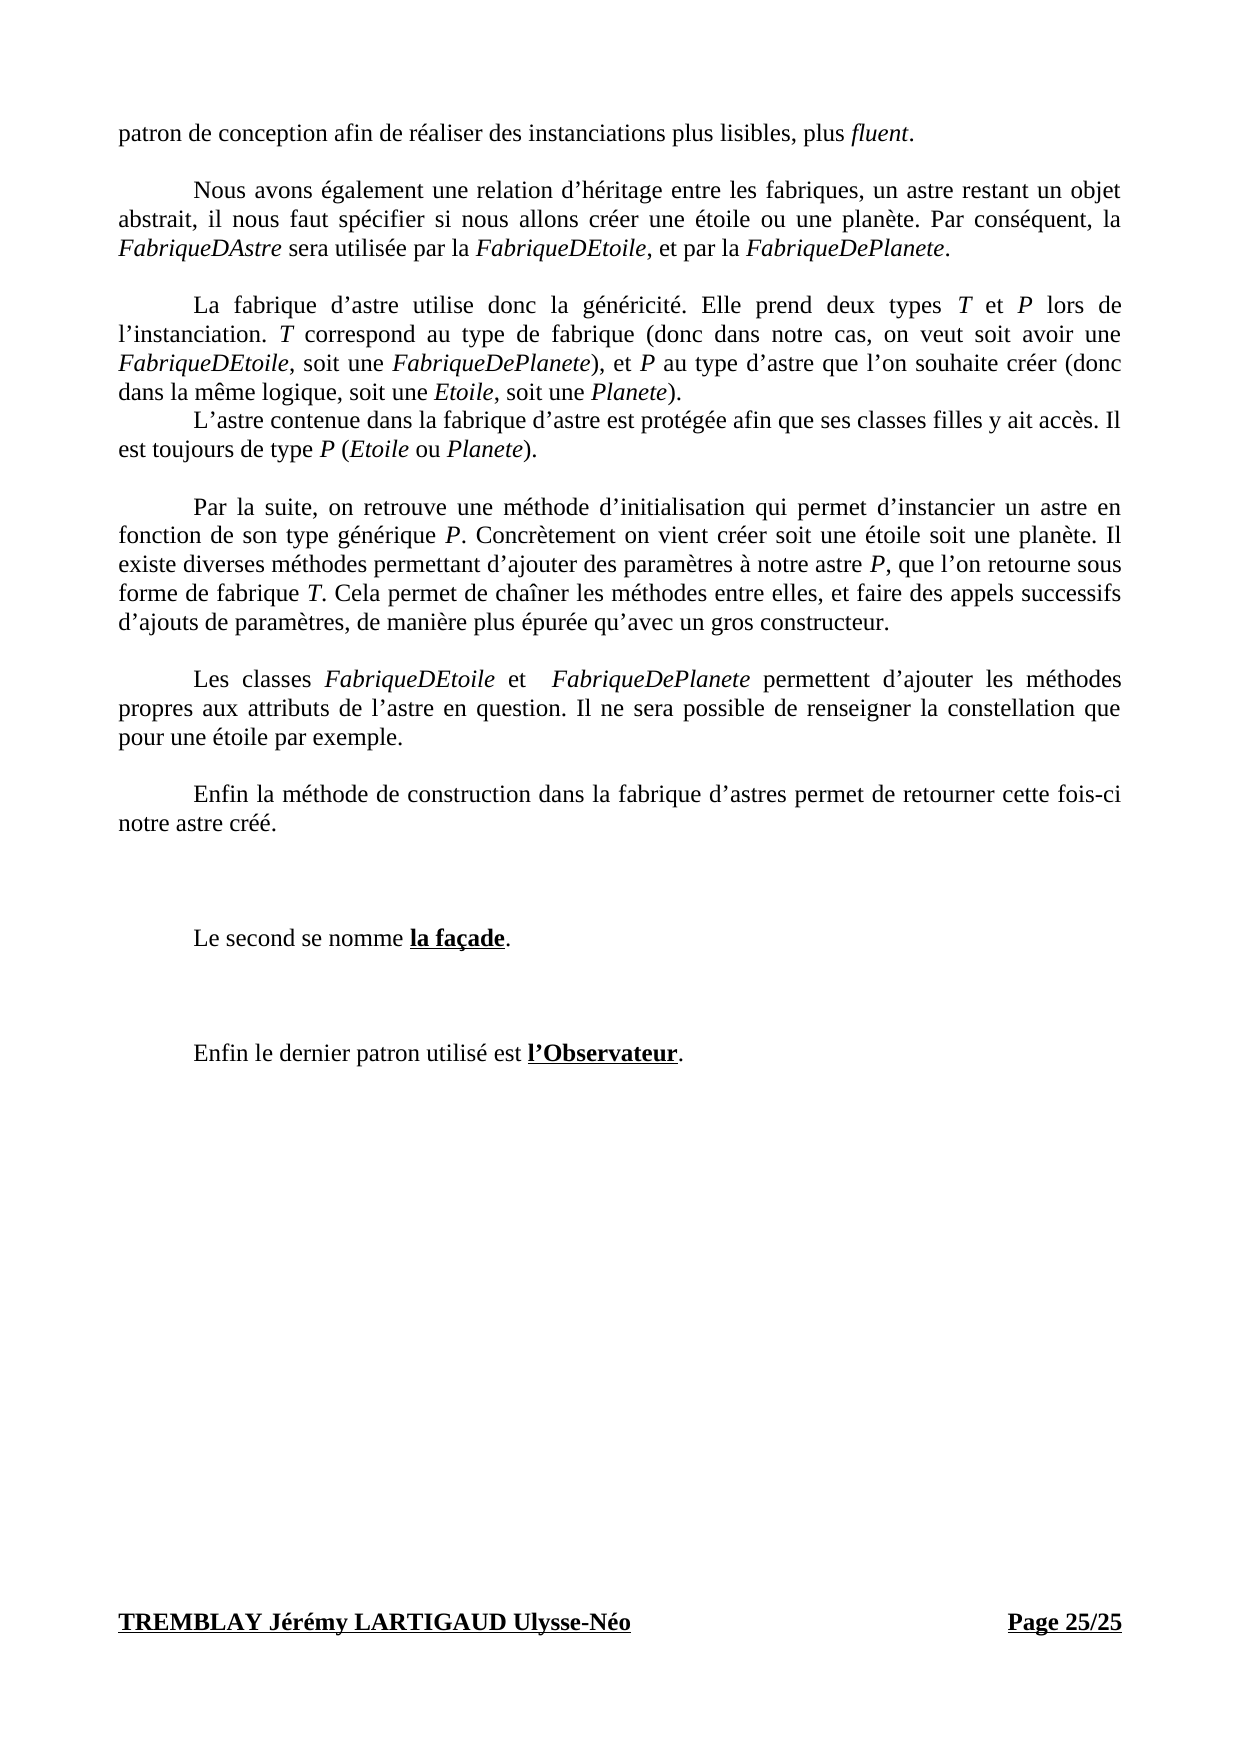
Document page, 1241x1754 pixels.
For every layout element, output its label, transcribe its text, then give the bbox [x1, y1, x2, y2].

text Les classes FabriqueDEtoile et FabriqueDePlanete permettent d’ajouter les méthodes propres aux attributs de l’astre en question. Il ne sera possible de renseigner la constellation que pour une étoile par exemple. [118, 664, 1122, 751]
text patron de conception afin de réaliser des instanciations plus lisibles, plus fluent. [118, 118, 1122, 147]
text La fabrique d’astre utilise donc la généricité. Elle prend deux types T et P lors de l’instanciation. T correspond au type de fabrique (donc dans notre cas, on veut soit avoir une FabriqueDEtoile, soit une FabriqueDePlanete), et P au type d’astre que l’on souhaite créer (donc dans la même logique, soit une Etoile, soit une Planete). [118, 291, 1122, 406]
text Le second se nomme la façade. [118, 923, 1122, 952]
text Enfin le dernier patron utilisé est l’Observateur. [118, 1038, 1122, 1067]
text L’astre contenue dans la fabrique d’astre est protégée afin que ses classes filles y ait accès. Il est toujours de type P (Etoile ou Planete). [118, 406, 1122, 463]
text Enfin la méthode de construction dans la fabrique d’astres permet de retourner cette fois-ci notre astre créé. [118, 779, 1122, 837]
text Nous avons également une relation d’héritage entre les fabriques, un astre restant un objet abstrait, il nous faut spécifier si nous allons créer une étoile ou une planète. Par conséquent, la FabriqueDAstre sera utilisée par la FabriqueDEtoile, et par la FabriqueDePlanete. [118, 176, 1122, 262]
text Par la suite, on retrouve une méthode d’initialisation qui permet d’instancier un astre en fonction de son type générique P. Concrètement on vient créer soit une étoile soit une planète. Il existe diverses méthodes permettant d’ajouter des paramètres à notre astre P, que l’on retourne sous forme de fabrique T. Cela permet de chaîner les méthodes entre elles, et faire des appels successifs d’ajouts de paramètres, de manière plus épurée qu’avec un gros constructeur. [118, 492, 1122, 636]
